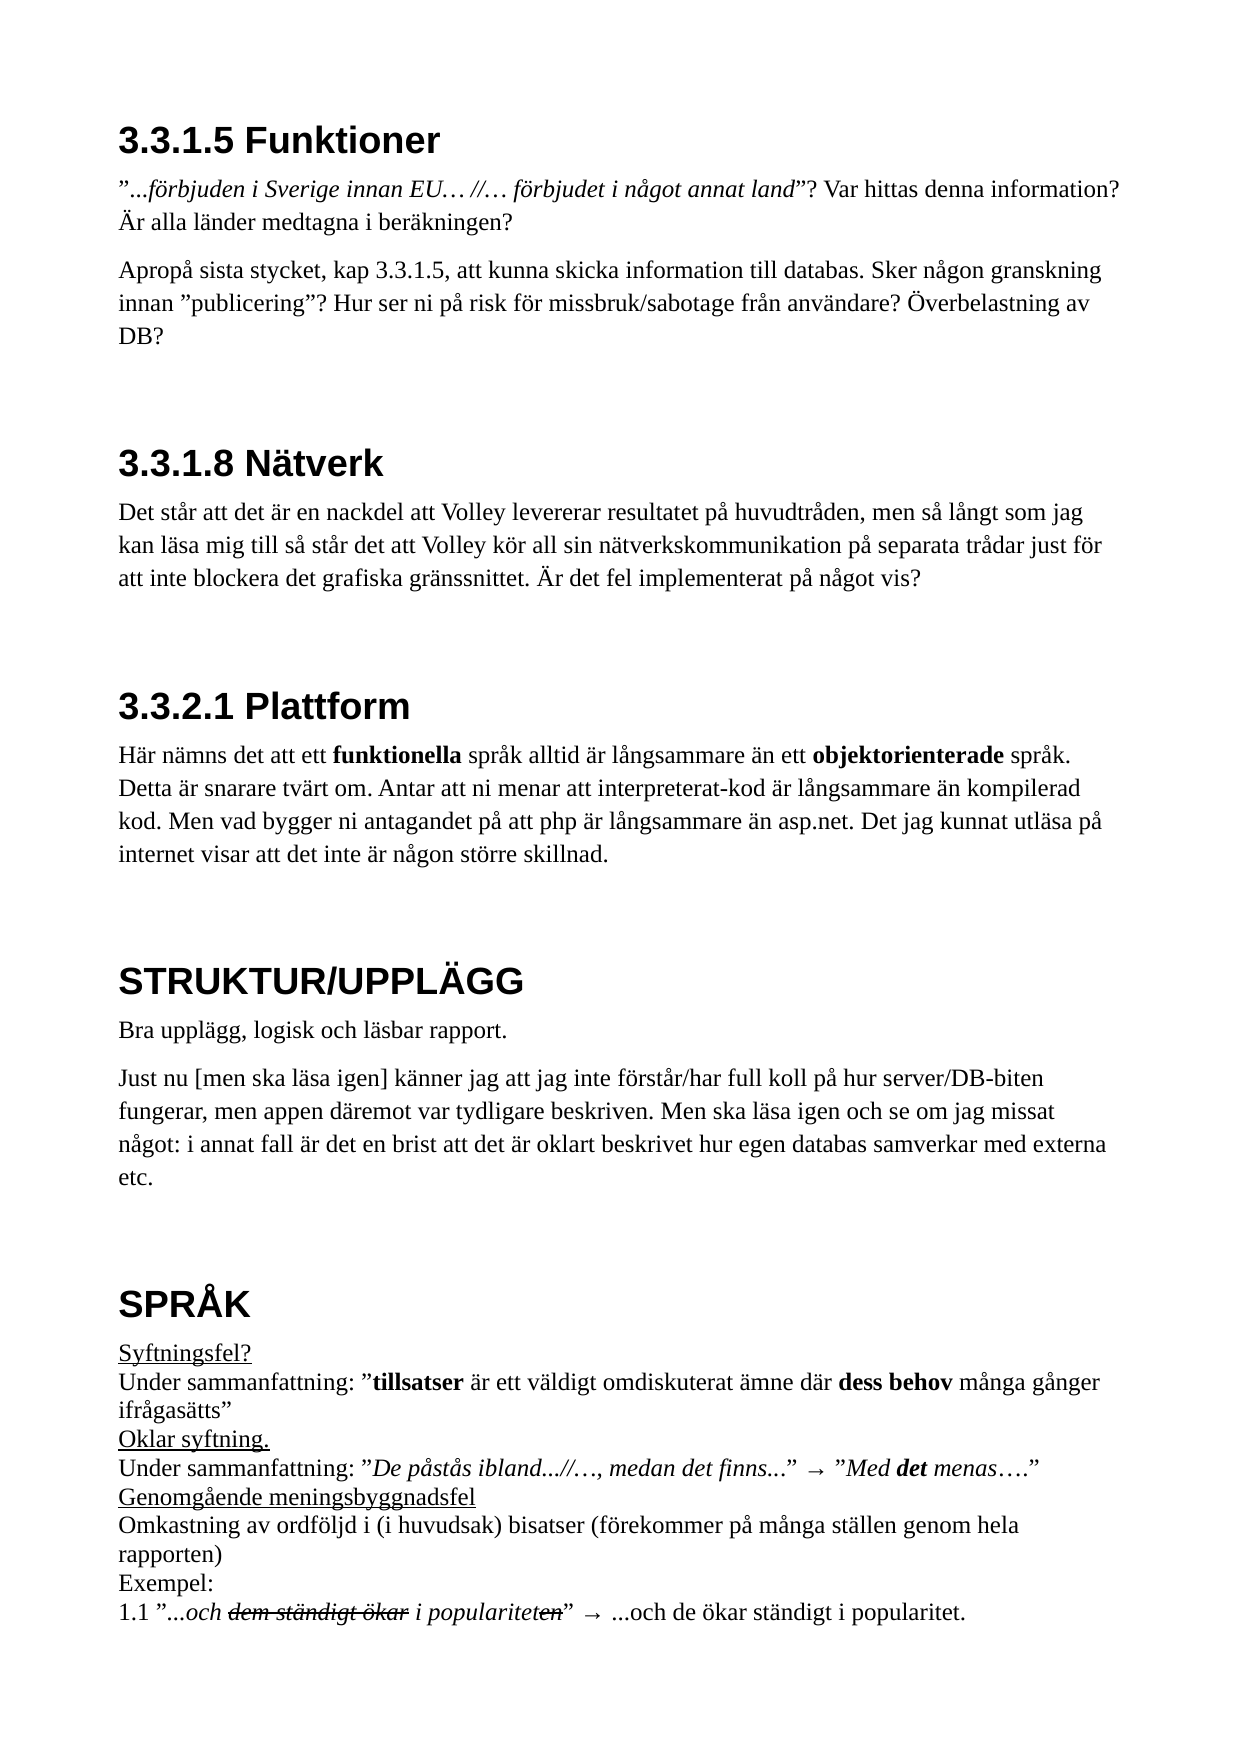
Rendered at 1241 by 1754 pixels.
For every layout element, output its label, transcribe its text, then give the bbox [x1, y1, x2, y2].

text 1.1 ”...och dem ständigt ökar i populariteten” → ...och de ökar ständigt i popularitet. [118, 1597, 1122, 1626]
text Omkastning av ordföljd i (i huvudsak) bisatser (förekommer på många ställen genom hela rapporten) [118, 1511, 1122, 1568]
subtitle 3.3.1.8 Nätverk [118, 441, 1122, 485]
text Syftningsfel? [118, 1338, 1122, 1367]
text Just nu [men ska läsa igen] känner jag att jag inte förstår/har full koll på hur server/DB-biten fungerar, men appen däremot var tydligare beskriven. Men ska läsa igen och se om jag missat något: i annat fall är det en brist att det är oklart beskrivet hur egen databas samverkar med externa etc. [118, 1063, 1122, 1191]
text Apropå sista stycket, kap 3.3.1.5, att kunna skicka information till databas. Sker någon granskning innan ”publicering”? Hur ser ni på risk för missbruk/sabotage från användare? Överbelastning av DB? [118, 255, 1122, 350]
text ”...förbjuden i Sverige innan EU… //… förbjudet i något annat land”? Var hittas denna information? Är alla länder medtagna i beräkningen? [118, 174, 1122, 236]
subtitle 3.3.2.1 Plattform [118, 683, 1122, 727]
text Bra upplägg, logisk och läsbar rapport. [118, 1015, 1122, 1044]
subtitle SPRÅK [118, 1282, 1122, 1326]
text Under sammanfattning: ”tillsatser är ett väldigt omdiskuterat ämne där dess behov många gånger ifrågasätts” [118, 1367, 1122, 1424]
subtitle 3.3.1.5 Funktioner [118, 118, 1122, 162]
text Under sammanfattning: ”De påstås ibland...//…, medan det finns...” → ”Med det menas….” [118, 1453, 1122, 1482]
text Det står att det är en nackdel att Volley levererar resultatet på huvudtråden, men så långt som jag kan läsa mig till så står det att Volley kör all sin nätverkskommunikation på separata trådar just för att inte blockera det grafiska gränssnittet. Är det fel implementerat på något vis? [118, 497, 1122, 592]
text Här nämns det att ett funktionella språk alltid är långsammare än ett objektorienterade språk. Detta är snarare tvärt om. Antar att ni menar att interpreterat-kod är långsammare än kompilerad kod. Men vad bygger ni antagandet på att php är långsammare än asp.net. Det jag kunnat utläsa på internet visar att det inte är någon större skillnad. [118, 740, 1122, 867]
text Oklar syftning. [118, 1424, 1122, 1453]
text Exempel: [118, 1568, 1122, 1597]
subtitle STRUKTUR/UPPLÄGG [118, 959, 1122, 1003]
text Genomgående meningsbyggnadsfel [118, 1482, 1122, 1511]
